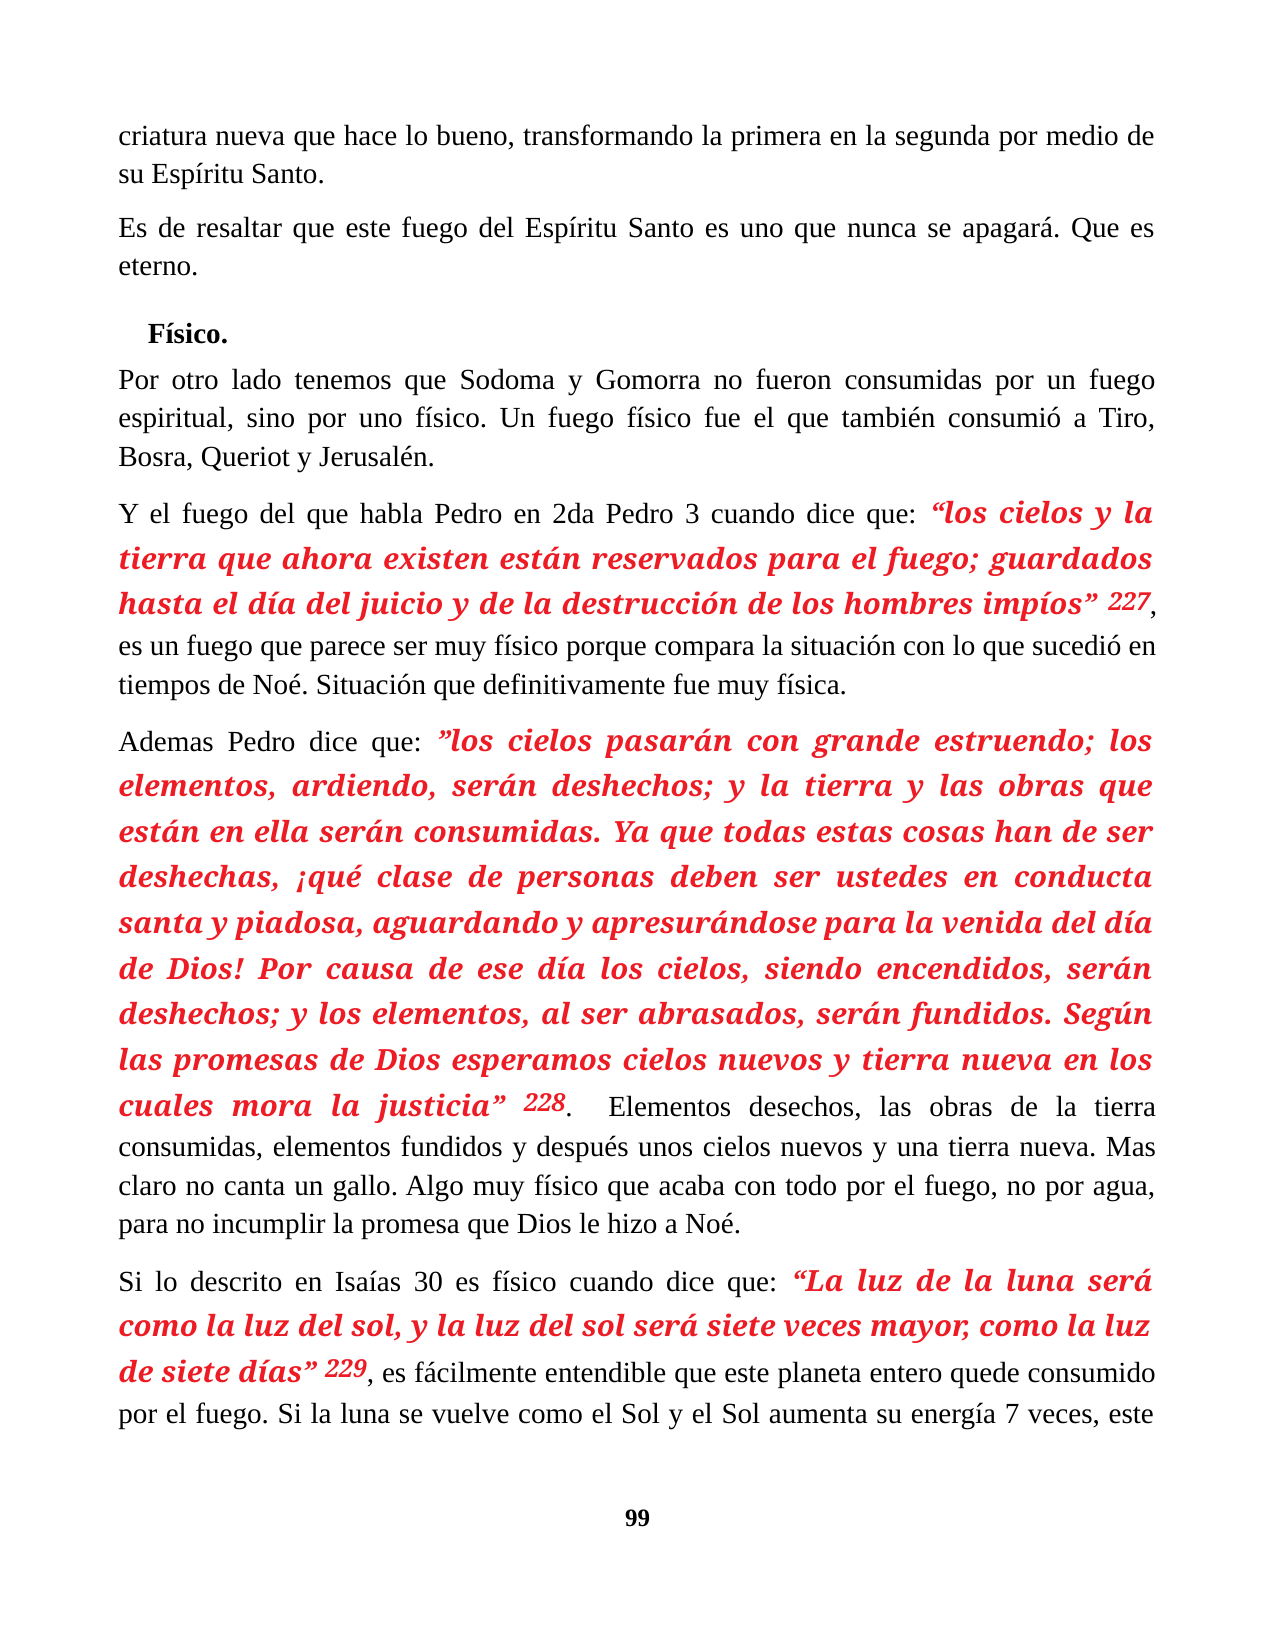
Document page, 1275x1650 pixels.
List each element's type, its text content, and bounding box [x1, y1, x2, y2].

text Ademas Pedro dice que: ”los cielos pasarán con grande estruendo; los elementos, ardiendo, serán deshechos; y la tierra y las obras que están en ella serán consumidas. Ya que todas estas cosas han de ser deshechas, ¡qué clase de personas deben ser ustedes en conducta santa y piadosa, aguardando y apresurándose para la venida del día de Dios! Por causa de ese día los cielos, siendo encendidos, serán deshechos; y los elementos, al ser abrasados, serán fundidos. Según las promesas de Dios esperamos cielos nuevos y tierra nueva en los cuales mora la justicia” . Elementos desechos, las obras de la tierra consumidas, elementos fundidos y después unos cielos nuevos y una tierra nueva. Mas claro no canta un gallo. Algo muy físico que acaba con todo por el fuego, no por agua, para no incumplir la promesa que Dios le hizo a Noé. [118, 720, 1157, 1240]
text criatura nueva que hace lo bueno, transformando la primera en la segunda por medio de su Espíritu Santo. [118, 118, 1157, 190]
subtitle Físico. [148, 316, 1157, 349]
text Es de resaltar que este fuego del Espíritu Santo es uno que nunca se apagará. Que es eterno. [118, 210, 1157, 282]
text Por otro lado tenemos que Sodoma y Gomorra no fueron consumidas por un fuego espiritual, sino por uno físico. Un fuego físico fue el que también consumió a Tiro, Bosra, Queriot y Jerusalén. [118, 362, 1157, 473]
text Y el fuego del que habla Pedro en 2da Pedro 3 cuando dice que: “los cielos y la tierra que ahora existen están reservados para el fuego; guardados hasta el día del juicio y de la destrucción de los hombres impíos” , es un fuego que parece ser muy físico porque compara la situación con lo que sucedió en tiempos de Noé. Situación que definitivamente fue muy física. [118, 492, 1157, 700]
text Si lo descrito en Isaías 30 es físico cuando dice que: “La luz de la luna será como la luz del sol, y la luz del sol será siete veces mayor, como la luz de siete días” , es fácilmente entendible que este planeta entero quede consumido por el fuego. Si la luna se vuelve como el Sol y el Sol aumenta su energía 7 veces, este [118, 1260, 1157, 1429]
